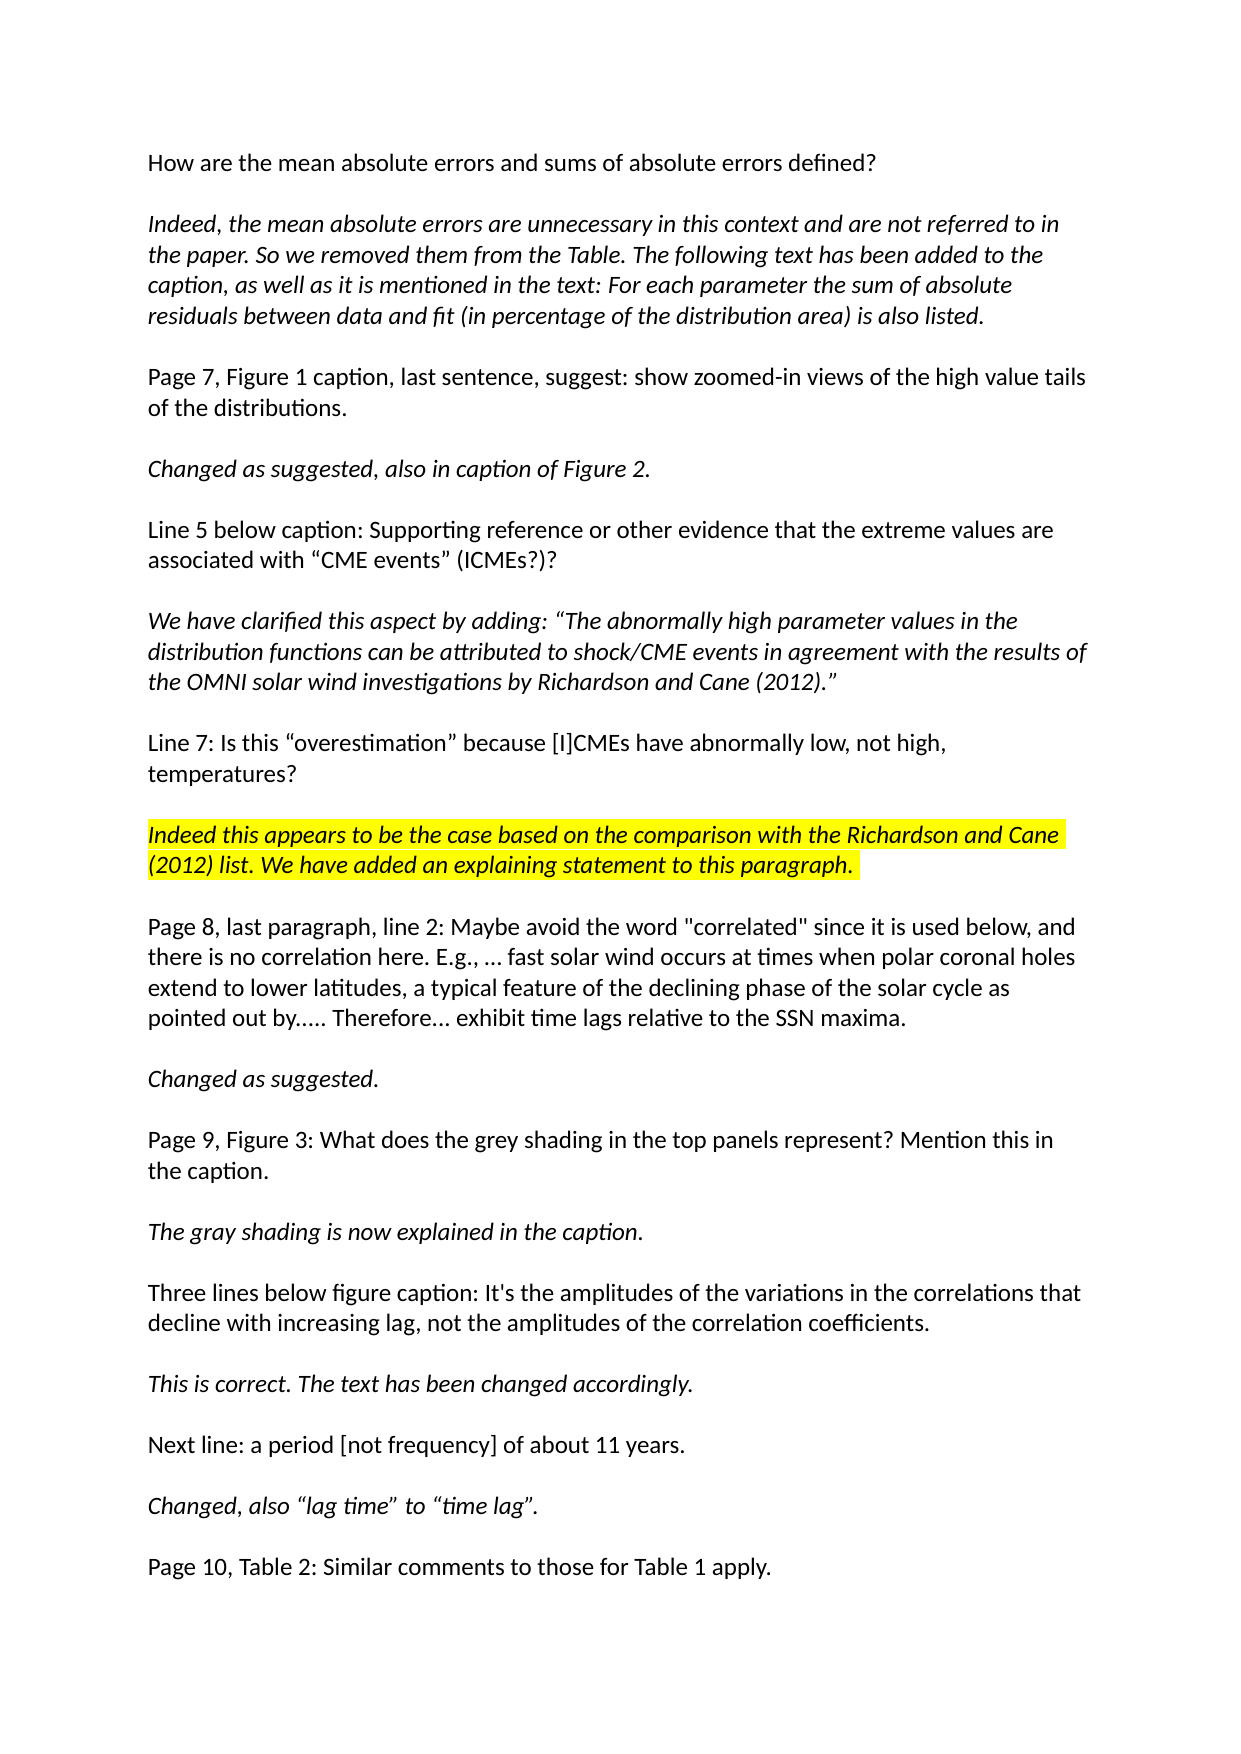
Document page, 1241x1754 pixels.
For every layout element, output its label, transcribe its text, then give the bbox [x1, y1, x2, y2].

text Line 7: Is this “overestimation” because [I]CMEs have abnormally low, not high, temperatures? [148, 727, 1093, 788]
text Page 7, Figure 1 caption, last sentence, suggest: show zoomed-in views of the high value tails of the distributions. [148, 361, 1093, 422]
text Page 9, Figure 3: What does the grey shading in the top panels represent? Mention this in the caption. [148, 1124, 1093, 1185]
text Three lines below figure caption: It's the amplitudes of the variations in the correlations that decline with increasing lag, not the amplitudes of the correlation coefficients. [148, 1277, 1093, 1338]
text Next line: a period [not frequency] of about 11 years. [148, 1429, 1093, 1460]
text This is correct. The text has been changed accordingly. [148, 1368, 1093, 1399]
text The gray shading is now explained in the caption. [148, 1216, 1093, 1246]
text Page 10, Table 2: Similar comments to those for Table 1 apply. [148, 1552, 1093, 1582]
text Changed, also “lag time” to “time lag”. [148, 1491, 1093, 1521]
text Indeed this appears to be the case based on the comparison with the Richardson and Cane (2012) list. We have added an explaining statement to this paragraph. [148, 819, 1093, 880]
text We have clarified this aspect by adding: “The abnormally high parameter values in the distribution functions can be attributed to shock/CME events in agreement with the results of the OMNI solar wind investigations by Richardson and Cane (2012).” [148, 605, 1093, 697]
text Line 5 below caption: Supporting reference or other evidence that the extreme values are associated with “CME events” (ICMEs?)? [148, 514, 1093, 575]
text Indeed, the mean absolute errors are unnecessary in this context and are not referred to in the paper. So we removed them from the Table. The following text has been added to the caption, as well as it is mentioned in the text: For each parameter the sum of absolute residuals between data and fit (in percentage of the distribution area) is also listed. [148, 209, 1093, 331]
text Changed as suggested. [148, 1063, 1093, 1094]
text How are the mean absolute errors and sums of absolute errors defined? [148, 148, 1093, 178]
text Page 8, last paragraph, line 2: Maybe avoid the word "correlated" since it is used below, and there is no correlation here. E.g., … fast solar wind occurs at times when polar coronal holes extend to lower latitudes, a typical feature of the declining phase of the solar cycle as pointed out by..... Therefore... exhibit time lags relative to the SSN maxima. [148, 911, 1093, 1033]
text Changed as suggested, also in caption of Figure 2. [148, 453, 1093, 483]
